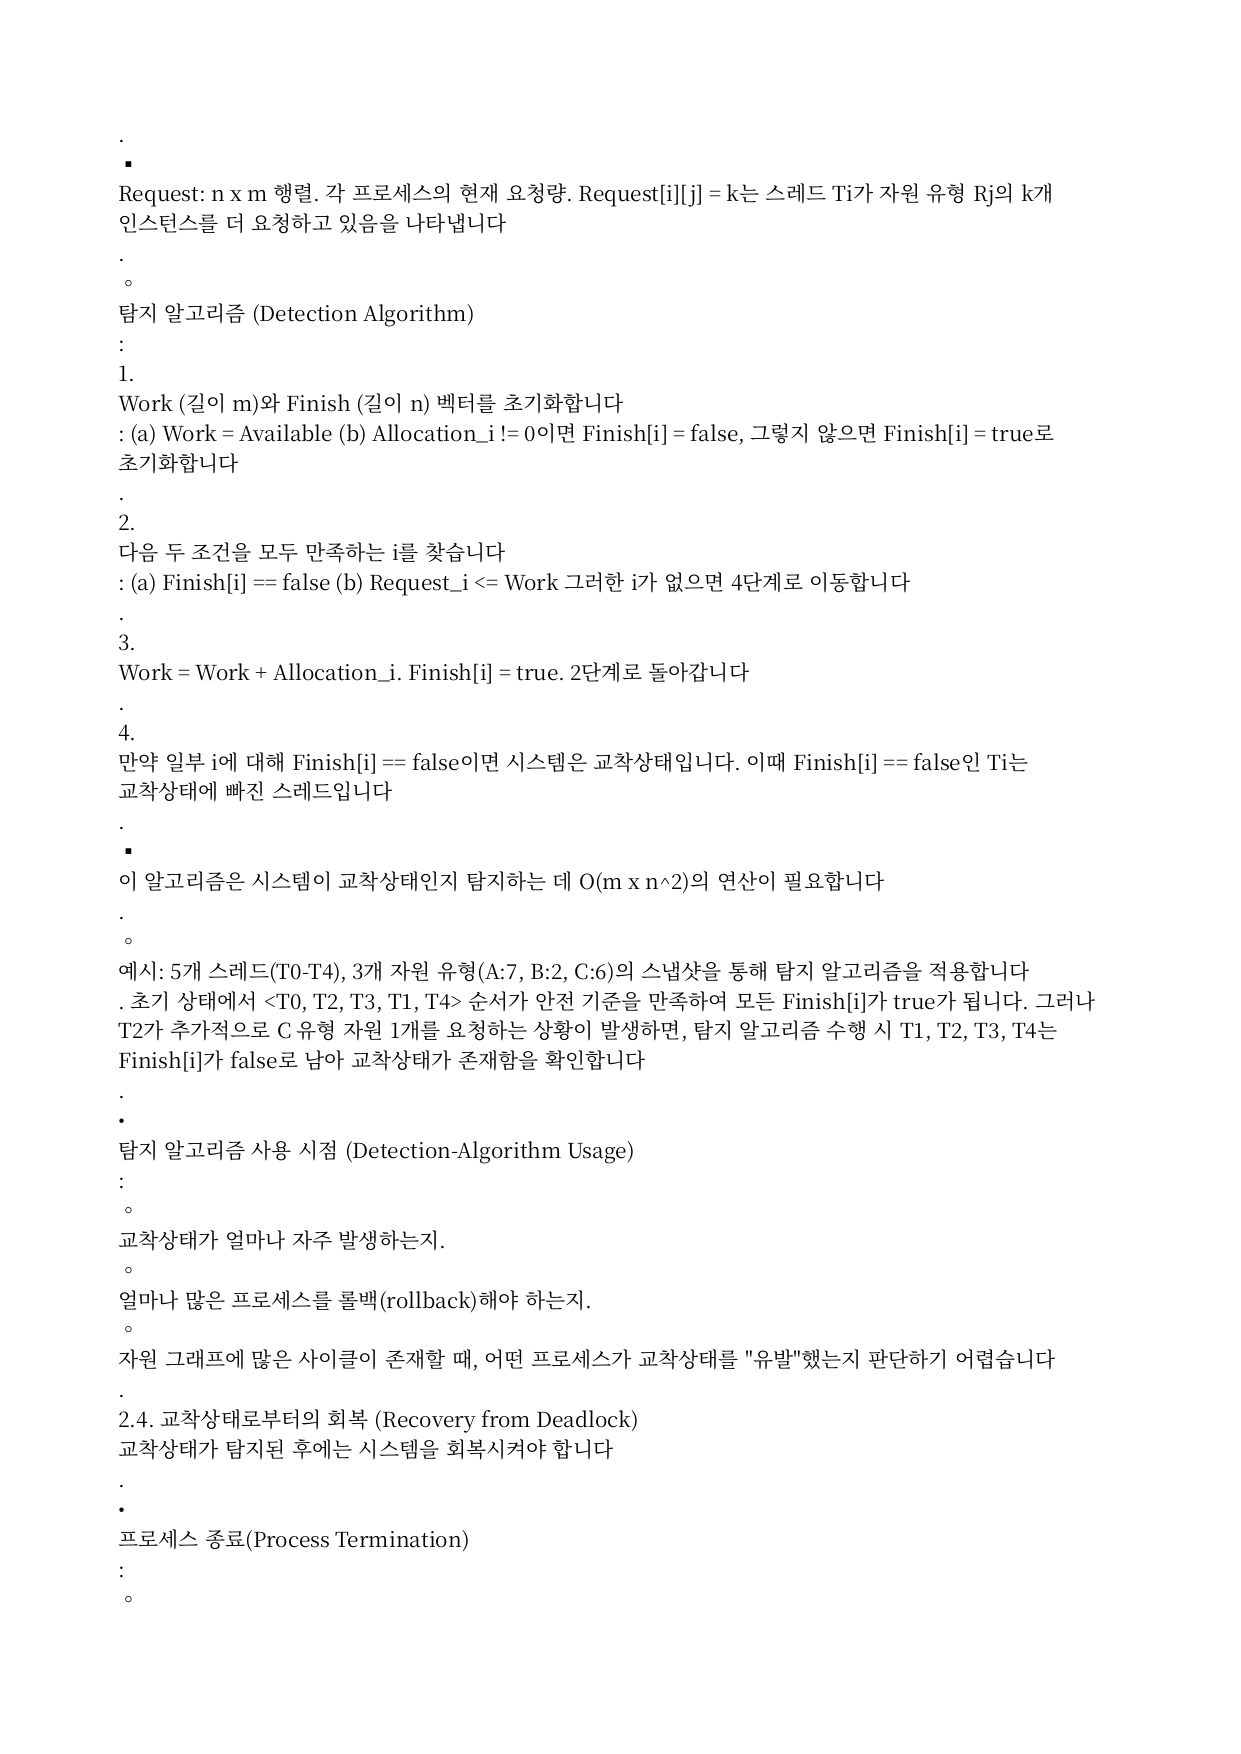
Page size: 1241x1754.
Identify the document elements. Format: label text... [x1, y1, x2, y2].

text 탐지 알고리즘 사용 시점 (Detection-Algorithm Usage) [118, 1134, 1122, 1164]
text ◦ [118, 1254, 1122, 1284]
text ◦ [118, 1583, 1122, 1613]
text . 초기 상태에서 <T0, T2, T3, T1, T4> 순서가 안전 기준을 만족하여 모든 Finish[i]가 true가 됩니다. 그러나 T2가 추가적으로 C 유형 자원 1개를 요청하는 상황이 발생하면, 탐지 알고리즘 수행 시 T1, T2, T3, T4는 Finish[i]가 false로 남아 교착상태가 존재함을 확인합니다 [118, 985, 1122, 1075]
text 2.4. 교착상태로부터의 회복 (Recovery from Deadlock) [118, 1404, 1122, 1433]
text ▪ [118, 836, 1122, 866]
text 자원 그래프에 많은 사이클이 존재할 때, 어떤 프로세스가 교착상태를 "유발"했는지 판단하기 어렵습니다 [118, 1344, 1122, 1374]
text : (a) Finish[i] == false (b) Request_i <= Work 그러한 i가 없으면 4단계로 이동합니다 [118, 567, 1122, 596]
text 다음 두 조건을 모두 만족하는 i를 찾습니다 [118, 537, 1122, 567]
text ◦ [118, 1314, 1122, 1344]
text 탐지 알고리즘 (Detection Algorithm) [118, 297, 1122, 327]
text . [118, 1374, 1122, 1404]
text 만약 일부 i에 대해 Finish[i] == false이면 시스템은 교착상태입니다. 이때 Finish[i] == false인 Ti는 교착상태에 빠진 스레드입니다 [118, 746, 1122, 806]
text • [118, 1493, 1122, 1523]
text . [118, 895, 1122, 925]
text 프로세스 종료(Process Termination) [118, 1523, 1122, 1553]
text 3. [118, 626, 1122, 656]
text ◦ [118, 1194, 1122, 1224]
text . [118, 806, 1122, 836]
text Request: n x m 행렬. 각 프로세스의 현재 요청량. Request[i][j] = k는 스레드 Ti가 자원 유형 Rj의 k개 인스턴스를 더 요청하고 있음을 나타냅니다 [118, 178, 1122, 238]
text : [118, 1164, 1122, 1194]
text . [118, 1075, 1122, 1105]
text 이 알고리즘은 시스템이 교착상태인지 탐지하는 데 O(m x n^2)의 연산이 필요합니다 [118, 866, 1122, 895]
text . [118, 118, 1122, 148]
text 2. [118, 507, 1122, 537]
text 얼마나 많은 프로세스를 롤백(rollback)해야 하는지. [118, 1284, 1122, 1314]
text 예시: 5개 스레드(T0-T4), 3개 자원 유형(A:7, B:2, C:6)의 스냅샷을 통해 탐지 알고리즘을 적용합니다 [118, 955, 1122, 985]
text : (a) Work = Available (b) Allocation_i != 0이면 Finish[i] = false, 그렇지 않으면 Finish[i] = true로 초기화합니다 [118, 417, 1122, 477]
text 교착상태가 탐지된 후에는 시스템을 회복시켜야 합니다 [118, 1433, 1122, 1463]
text ◦ [118, 925, 1122, 955]
text ◦ [118, 268, 1122, 297]
text . [118, 477, 1122, 507]
text 교착상태가 얼마나 자주 발생하는지. [118, 1224, 1122, 1254]
text Work (길이 m)와 Finish (길이 n) 벡터를 초기화합니다 [118, 387, 1122, 417]
text . [118, 596, 1122, 626]
text ▪ [118, 148, 1122, 178]
text 1. [118, 357, 1122, 387]
text : [118, 327, 1122, 357]
text Work = Work + Allocation_i. Finish[i] = true. 2단계로 돌아갑니다 [118, 656, 1122, 686]
text 4. [118, 716, 1122, 746]
text . [118, 238, 1122, 268]
text • [118, 1105, 1122, 1134]
text : [118, 1553, 1122, 1583]
text . [118, 686, 1122, 716]
text . [118, 1463, 1122, 1493]
